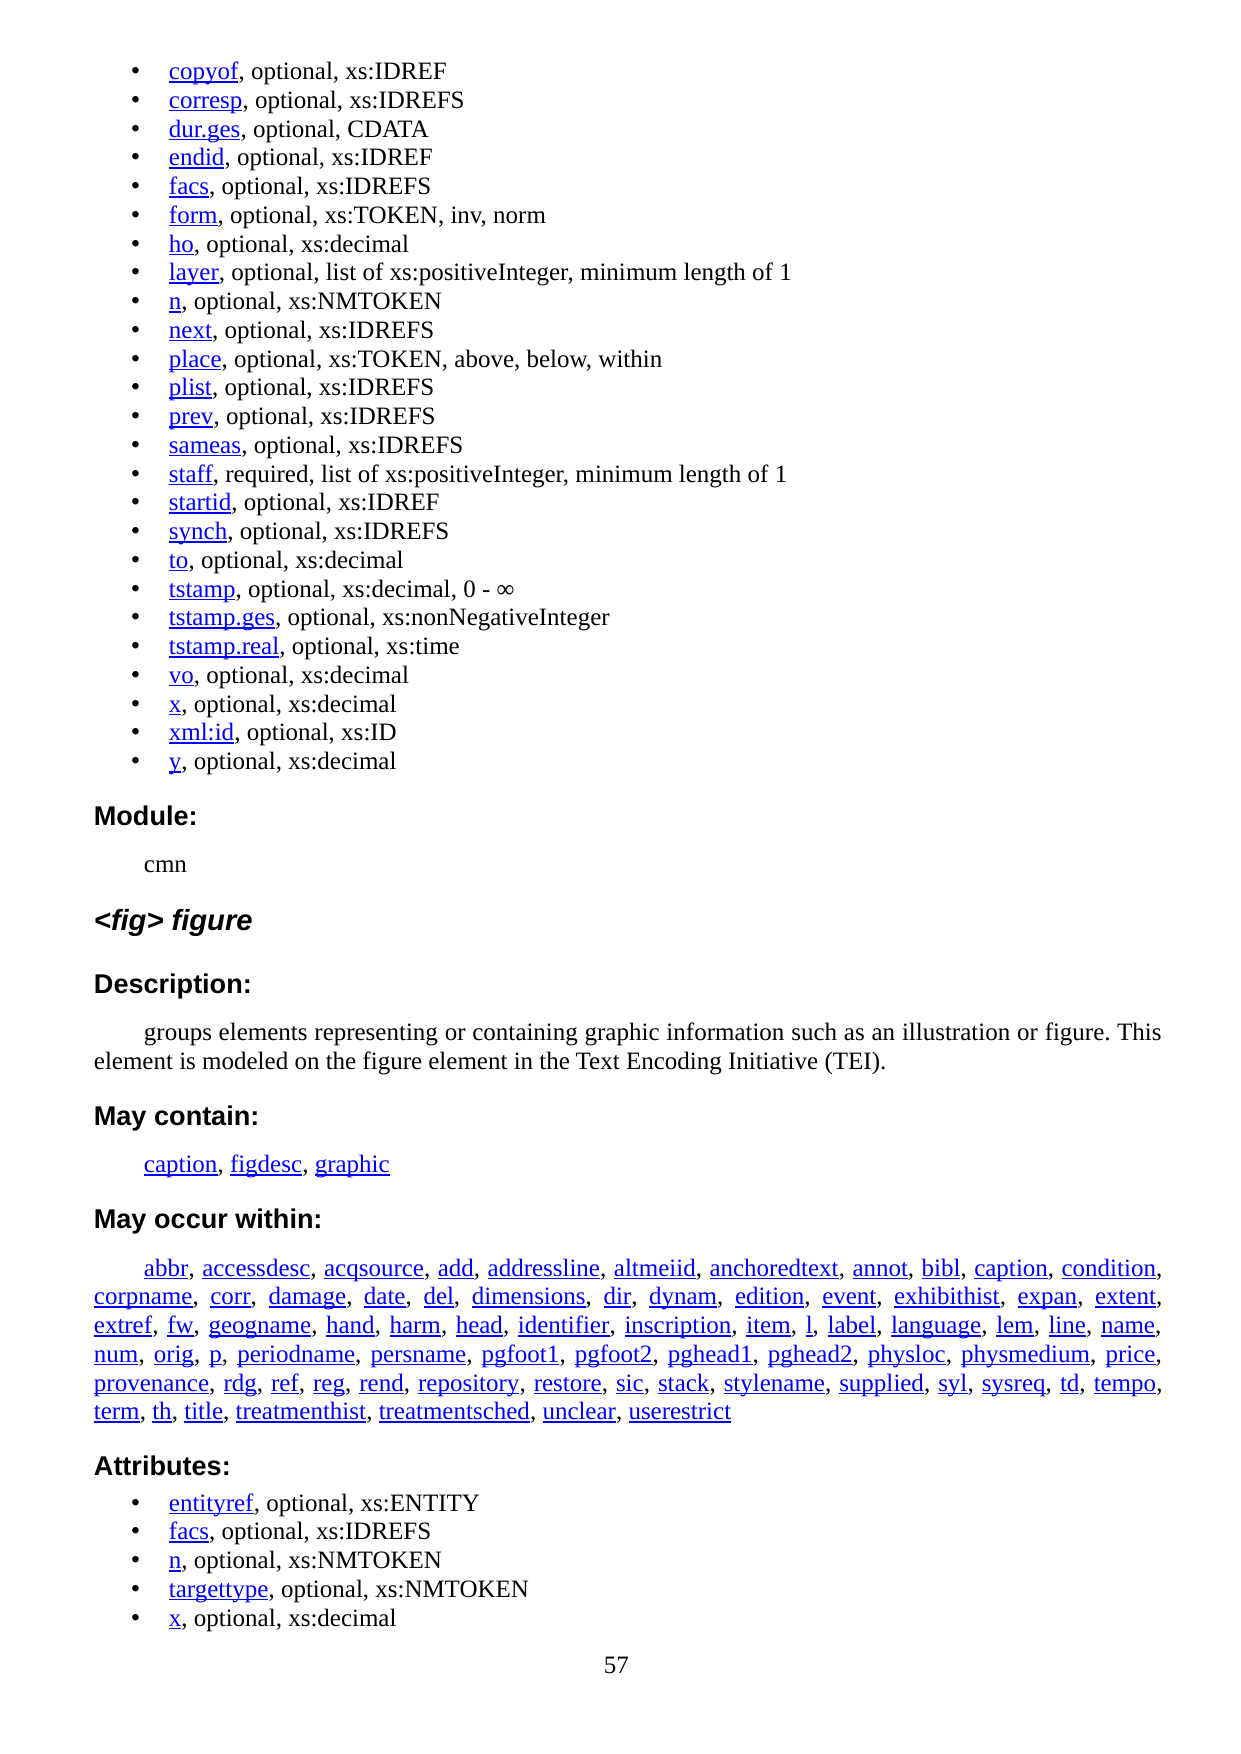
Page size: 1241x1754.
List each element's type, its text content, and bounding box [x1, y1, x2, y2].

list copyof, optional, xs:IDREF [131, 56, 1162, 85]
list xml:id, optional, xs:ID [131, 717, 1162, 746]
list sameas, optional, xs:IDREFS [131, 430, 1162, 459]
list x, optional, xs:decimal [131, 689, 1162, 717]
list y, optional, xs:decimal [131, 746, 1162, 775]
list n, optional, xs:NMTOKEN [131, 286, 1162, 315]
list to, optional, xs:decimal [131, 545, 1162, 574]
list layer, optional, list of xs:positiveInteger, minimum length of 1 [131, 257, 1162, 286]
list facs, optional, xs:IDREFS [131, 171, 1162, 200]
list tstamp.ges, optional, xs:nonNegativeInteger [131, 602, 1162, 631]
subtitle <fig> figure [94, 903, 1162, 937]
list tstamp, optional, xs:decimal, 0 - ∞ [131, 574, 1162, 602]
list ho, optional, xs:decimal [131, 229, 1162, 257]
list n, optional, xs:NMTOKEN [131, 1545, 1162, 1574]
list endid, optional, xs:IDREF [131, 142, 1162, 171]
list form, optional, xs:TOKEN, inv, norm [131, 200, 1162, 229]
subtitle Module: [94, 800, 1162, 831]
list entityref, optional, xs:ENTITY [131, 1488, 1162, 1516]
list prev, optional, xs:IDREFS [131, 401, 1162, 430]
text cmn [94, 849, 1162, 878]
list corresp, optional, xs:IDREFS [131, 85, 1162, 114]
list startid, optional, xs:IDREF [131, 487, 1162, 516]
list x, optional, xs:decimal [131, 1603, 1162, 1631]
subtitle May occur within: [94, 1203, 1162, 1234]
list vo, optional, xs:decimal [131, 660, 1162, 689]
list dur.ges, optional, CDATA [131, 114, 1162, 142]
text abbr, accessdesc, acqsource, add, addressline, altmeiid, anchoredtext, annot, bibl, caption, condition, corpname, corr, damage, date, del, dimensions, dir, dynam, edition, event, exhibithist, expan, extent, extref, fw, geogname, hand, harm, head, identifier, inscription, item, l, label, language, lem, line, name, num, orig, p, periodname, persname, pgfoot1, pgfoot2, pghead1, pghead2, physloc, physmedium, price, provenance, rdg, ref, reg, rend, repository, restore, sic, stack, stylename, supplied, syl, sysreq, td, tempo, term, th, title, treatmenthist, treatmentsched, unclear, userestrict [94, 1253, 1162, 1425]
list place, optional, xs:TOKEN, above, below, within [131, 344, 1162, 372]
subtitle Attributes: [94, 1450, 1162, 1481]
subtitle May contain: [94, 1100, 1162, 1131]
list next, optional, xs:IDREFS [131, 315, 1162, 344]
text caption, figdesc, graphic [94, 1149, 1162, 1178]
text groups elements representing or containing graphic information such as an illustration or figure. This element is modeled on the figure element in the Text Encoding Initiative (TEI). [94, 1017, 1162, 1075]
list facs, optional, xs:IDREFS [131, 1516, 1162, 1545]
list tstamp.real, optional, xs:time [131, 631, 1162, 660]
list targettype, optional, xs:NMTOKEN [131, 1574, 1162, 1603]
subtitle Description: [94, 968, 1162, 999]
list staff, required, list of xs:positiveInteger, minimum length of 1 [131, 459, 1162, 487]
list plist, optional, xs:IDREFS [131, 372, 1162, 401]
list synch, optional, xs:IDREFS [131, 516, 1162, 545]
